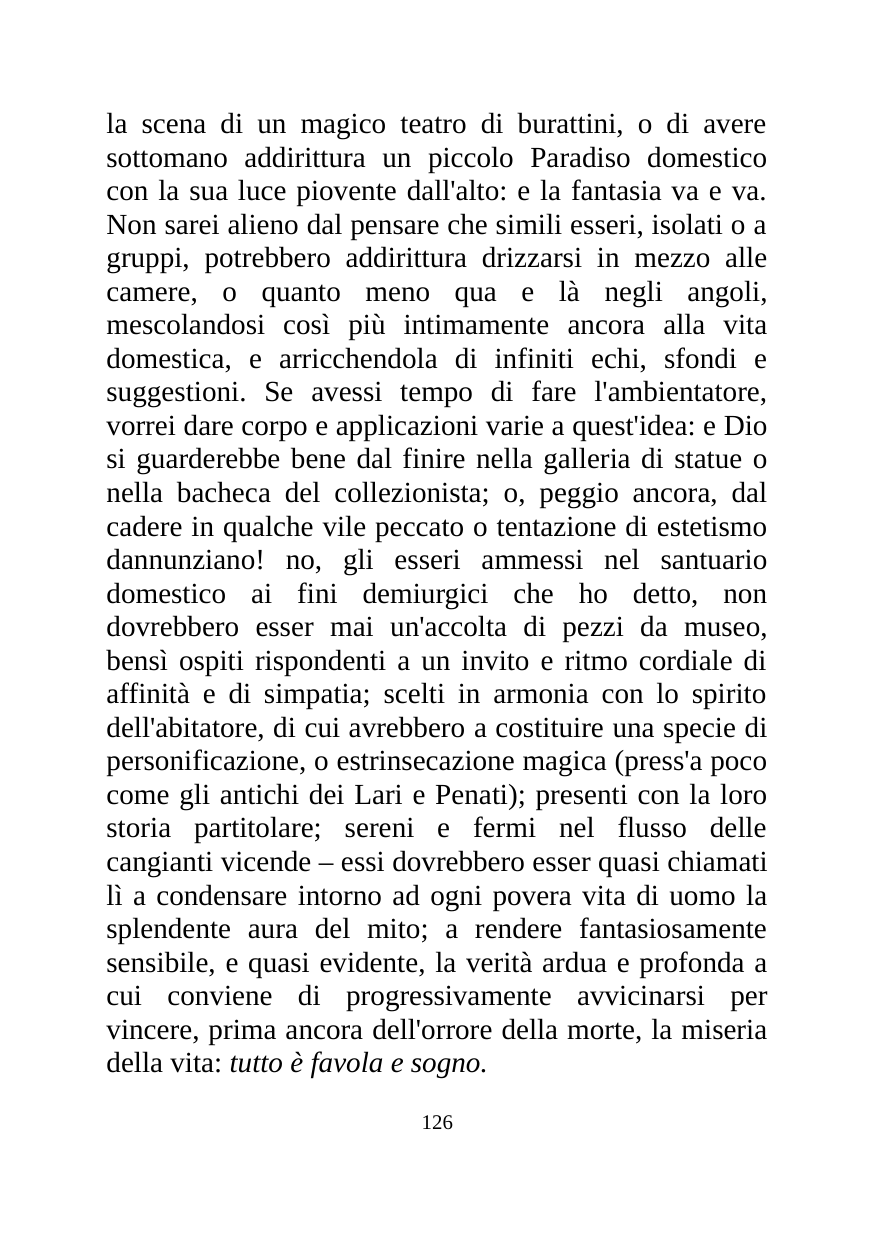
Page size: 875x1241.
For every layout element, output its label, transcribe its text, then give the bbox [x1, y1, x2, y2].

text la scena di un magico teatro di burattini, o di avere sottomano addirittura un piccolo Paradiso domestico con la sua luce piovente dall'alto: e la fantasia va e va. Non sarei alieno dal pensare che simili esseri, isolati o a gruppi, potrebbero addirittura drizzarsi in mezzo alle camere, o quanto meno qua e là negli angoli, mescolandosi così più intimamente ancora alla vita domestica, e arricchendola di infiniti echi, sfondi e suggestioni. Se avessi tempo di fare l'ambientatore, vorrei dare corpo e applicazioni varie a quest'idea: e Dio si guarderebbe bene dal finire nella galleria di statue o nella bacheca del collezionista; o, peggio ancora, dal cadere in qualche vile peccato o tentazione di estetismo dannunziano! no, gli esseri ammessi nel santuario domestico ai fini demiurgici che ho detto, non dovrebbero esser mai un'accolta di pezzi da museo, bensì ospiti rispondenti a un invito e ritmo cordiale di affinità e di simpatia; scelti in armonia con lo spirito dell'abitatore, di cui avrebbero a costituire una specie di personificazione, o estrinsecazione magica (press'a poco come gli antichi dei Lari e Penati); presenti con la loro storia partitolare; sereni e fermi nel flusso delle cangianti vicende – essi dovrebbero esser quasi chiamati lì a condensare intorno ad ogni povera vita di uomo la splendente aura del mito; a rendere fantasiosamente sensibile, e quasi evidente, la verità ardua e profonda a cui conviene di progressivamente avvicinarsi per vincere, prima ancora dell'orrore della morte, la miseria della vita: tutto è favola e sogno. [106, 106, 768, 1079]
